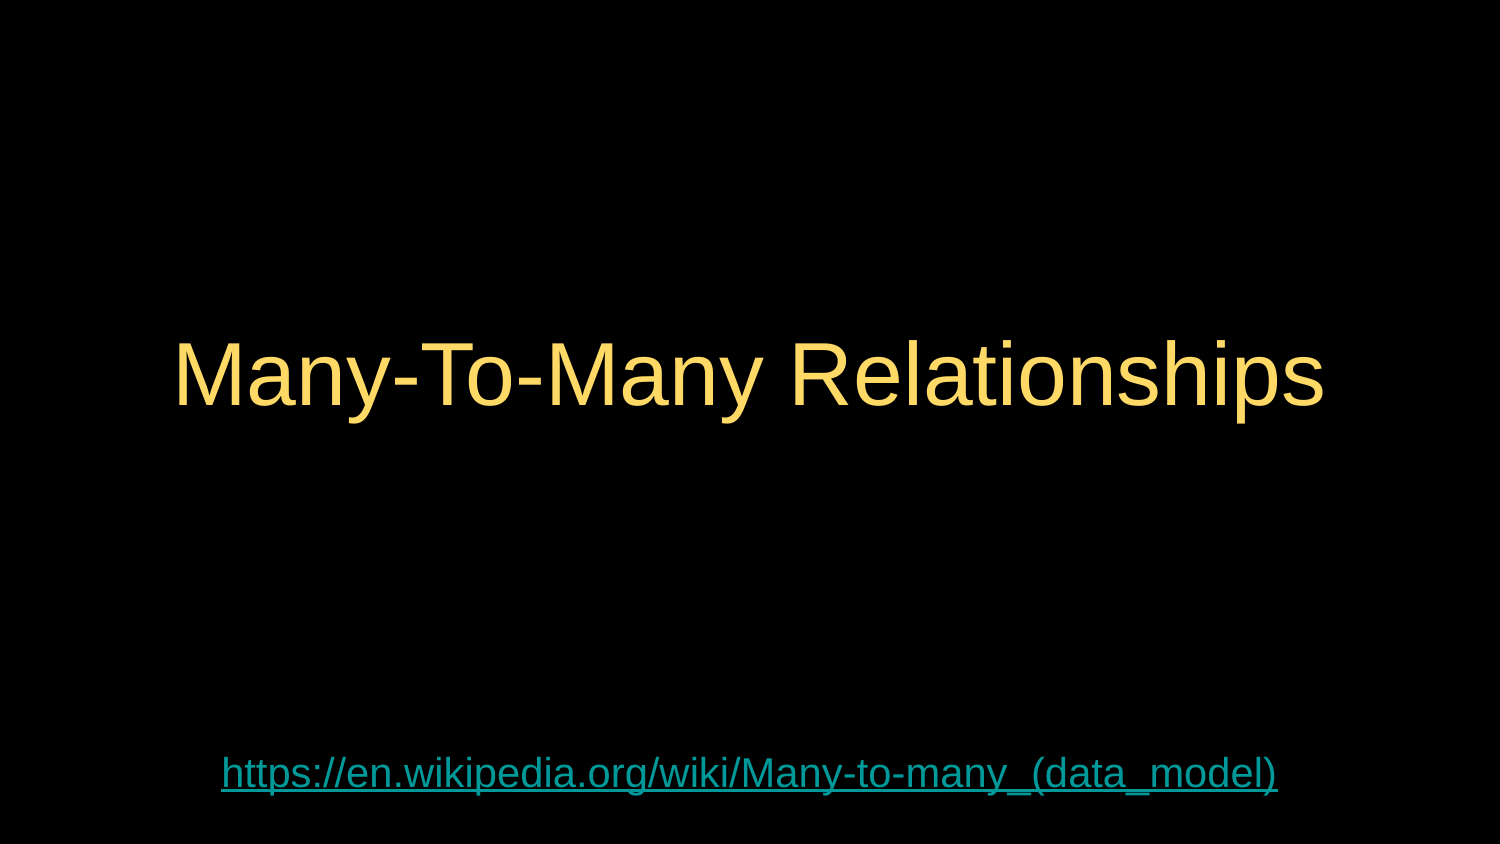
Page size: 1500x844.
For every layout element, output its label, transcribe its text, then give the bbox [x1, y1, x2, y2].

text_box https://en.wikipedia.org/wiki/Many-to-many_(data_model) [51, 741, 1448, 800]
title Many-To-Many Relationships [106, 141, 1393, 427]
